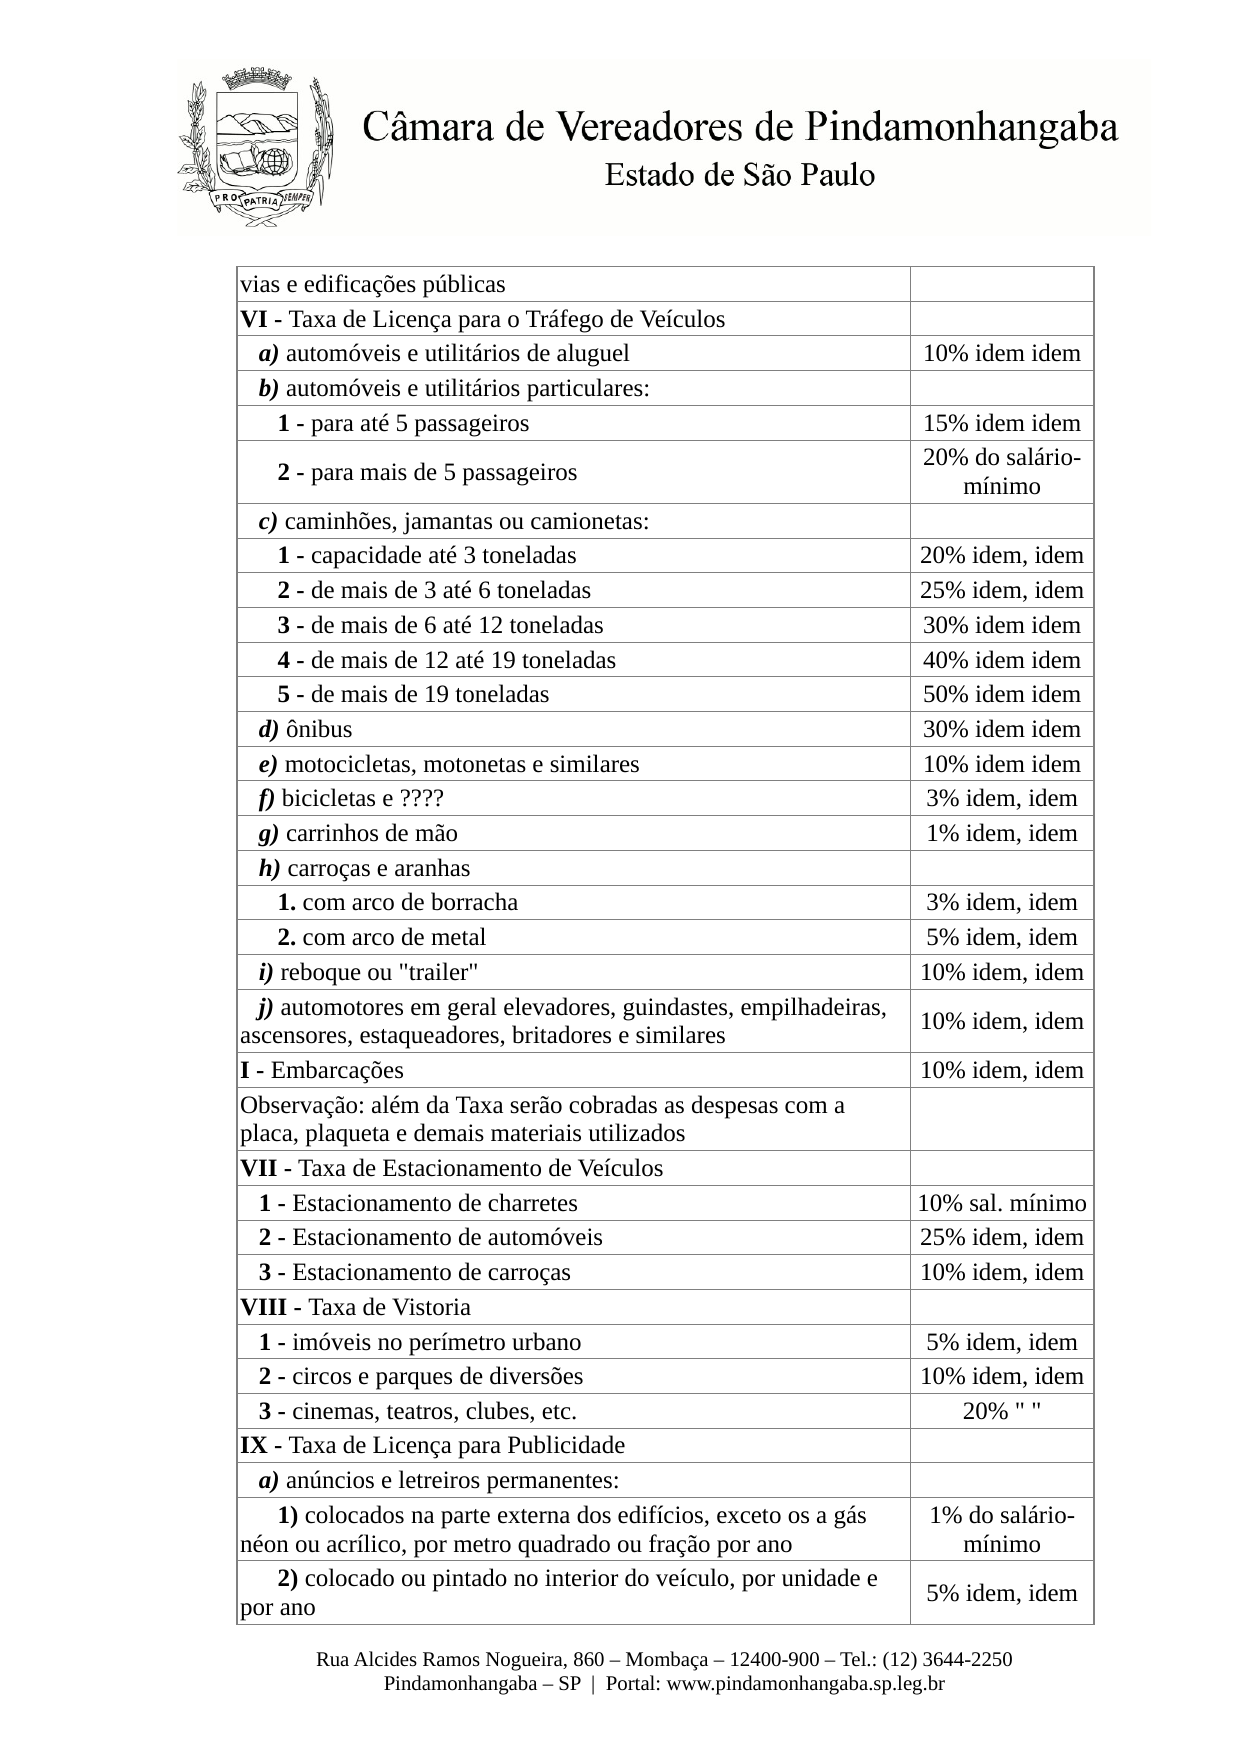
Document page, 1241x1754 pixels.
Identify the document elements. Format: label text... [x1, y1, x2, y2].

table_cell 25% idem, idem [911, 1221, 1093, 1254]
table_cell 10% idem, idem [911, 1255, 1093, 1289]
table_cell 10% idem, idem [911, 1359, 1093, 1393]
table_cell 20% do salário-mínimo [911, 441, 1093, 503]
table_cell VIII - Taxa de Vistoria [238, 1290, 910, 1323]
table_cell IX - Taxa de Licença para Publicidade [238, 1429, 910, 1462]
table_cell a) anúncios e letreiros permanentes: [238, 1463, 910, 1497]
table_cell 10% idem idem [911, 336, 1093, 370]
table_cell 1 - para até 5 passageiros [238, 406, 910, 439]
table_cell 1) colocados na parte externa dos edifícios, exceto os a gás néon ou acrílico, por metro quadrado ou fração por ano [238, 1498, 910, 1560]
table_cell 10% sal. mínimo [911, 1186, 1093, 1219]
table_cell e) motocicletas, motonetas e similares [238, 747, 910, 780]
table_cell 20% " " [911, 1394, 1093, 1428]
table_cell 10% idem, idem [911, 1053, 1093, 1087]
table_cell Observação: além da Taxa serão cobradas as despesas com a placa, plaqueta e demais materiais utilizados [238, 1088, 910, 1150]
table_cell 20% idem, idem [911, 539, 1093, 572]
table_cell 25% idem, idem [911, 573, 1093, 607]
table_cell 1 - Estacionamento de charretes [238, 1186, 910, 1219]
table_cell 2 - circos e parques de diversões [238, 1359, 910, 1393]
picture [177, 59, 1152, 236]
table_cell 2. com arco de metal [238, 920, 910, 954]
table_cell 5 - de mais de 19 toneladas [238, 677, 910, 711]
table_cell 2 - de mais de 3 até 6 toneladas [238, 573, 910, 607]
table_cell 3% idem, idem [911, 886, 1093, 919]
table_cell [911, 1463, 1093, 1497]
table_cell j) automotores em geral elevadores, guindastes, empilhadeiras, ascensores, estaqueadores, britadores e similares [238, 990, 910, 1052]
table_cell [911, 1290, 1093, 1323]
table_cell 4 - de mais de 12 até 19 toneladas [238, 643, 910, 676]
table_cell 2) colocado ou pintado no interior do veículo, por unidade e por ano [238, 1561, 910, 1624]
table_cell 10% idem idem [911, 747, 1093, 780]
table_cell 3 - cinemas, teatros, clubes, etc. [238, 1394, 910, 1428]
table_cell 3 - de mais de 6 até 12 toneladas [238, 608, 910, 642]
table_cell 5% idem, idem [911, 1325, 1093, 1358]
table_cell c) caminhões, jamantas ou camionetas: [238, 504, 910, 538]
table_cell 1 - imóveis no perímetro urbano [238, 1325, 910, 1358]
table_cell h) carroças e aranhas [238, 851, 910, 884]
table_cell g) carrinhos de mão [238, 816, 910, 850]
table_cell 1. com arco de borracha [238, 886, 910, 919]
table_cell 1% idem, idem [911, 816, 1093, 850]
table_cell 3% idem, idem [911, 781, 1093, 815]
table_cell I - Embarcações [238, 1053, 910, 1087]
table_cell d) ônibus [238, 712, 910, 746]
table_cell VI - Taxa de Licença para o Tráfego de Veículos [238, 302, 910, 335]
table_cell [911, 267, 1093, 301]
table_cell 30% idem idem [911, 608, 1093, 642]
table_cell a) automóveis e utilitários de aluguel [238, 336, 910, 370]
table_cell 10% idem, idem [911, 955, 1093, 988]
table_cell 5% idem, idem [911, 920, 1093, 954]
table_cell f) bicicletas e ???? [238, 781, 910, 815]
table_cell VII - Taxa de Estacionamento de Veículos [238, 1151, 910, 1185]
table_cell 40% idem idem [911, 643, 1093, 676]
table_cell 1 - capacidade até 3 toneladas [238, 539, 910, 572]
table_cell 1% do salário-mínimo [911, 1498, 1093, 1560]
table_cell 5% idem, idem [911, 1561, 1093, 1624]
table_cell [911, 302, 1093, 335]
table_cell 15% idem idem [911, 406, 1093, 439]
table_cell 2 - Estacionamento de automóveis [238, 1221, 910, 1254]
table_cell 3 - Estacionamento de carroças [238, 1255, 910, 1289]
table_cell vias e edificações públicas [238, 267, 910, 301]
table_cell 2 - para mais de 5 passageiros [238, 441, 910, 503]
table_cell 30% idem idem [911, 712, 1093, 746]
table_cell 50% idem idem [911, 677, 1093, 711]
table_cell [911, 1429, 1093, 1462]
table_cell [911, 504, 1093, 538]
table_cell [911, 1088, 1093, 1150]
table_cell [911, 851, 1093, 884]
table_cell 10% idem, idem [911, 990, 1093, 1052]
table_cell [911, 371, 1093, 405]
table_cell i) reboque ou "trailer" [238, 955, 910, 988]
table_cell b) automóveis e utilitários particulares: [238, 371, 910, 405]
table_cell [911, 1151, 1093, 1185]
